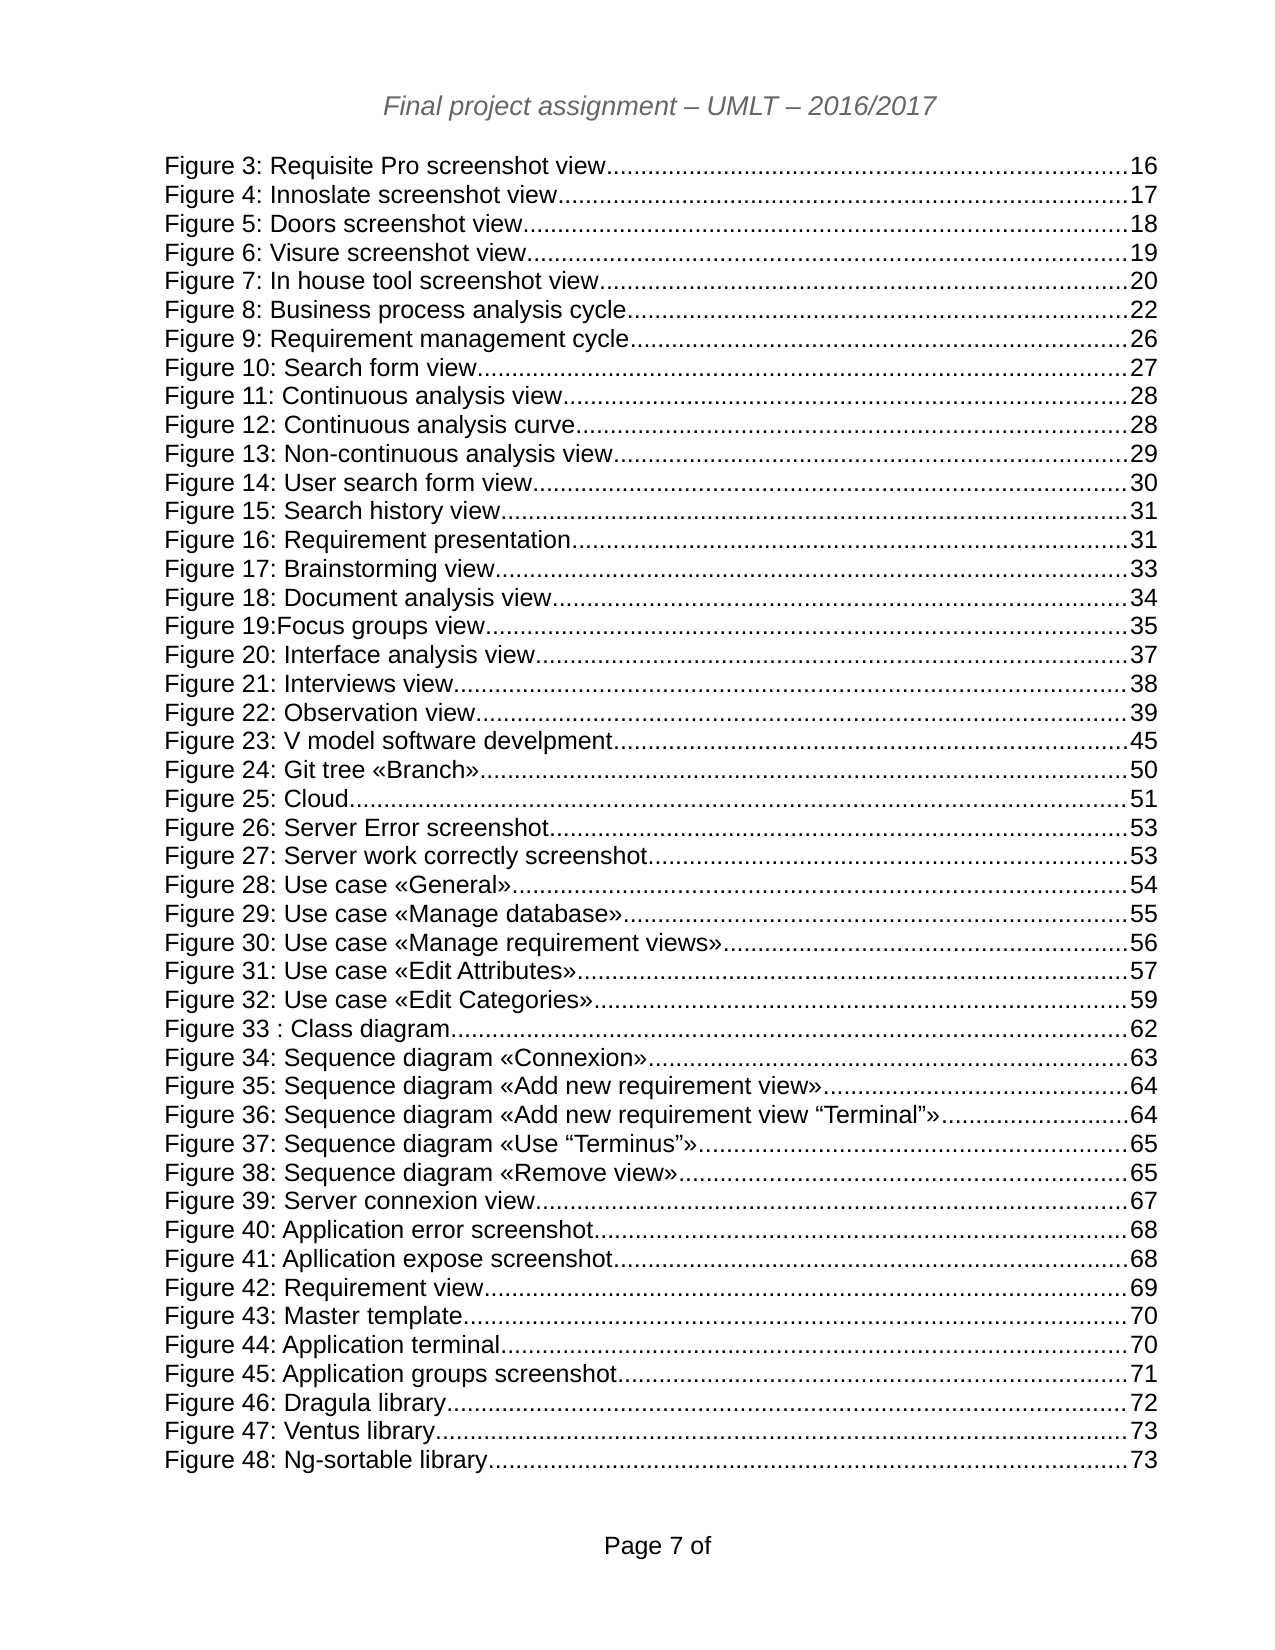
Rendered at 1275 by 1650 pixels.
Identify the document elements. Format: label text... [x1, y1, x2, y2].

text Figure 44: Application terminal 70 [164, 1330, 1158, 1359]
text Figure 48: Ng-sortable library 73 [164, 1445, 1158, 1474]
text Figure 15: Search history view 31 [164, 496, 1158, 525]
text Figure 39: Server connexion view 67 [164, 1186, 1158, 1215]
text Figure 20: Interface analysis view 37 [164, 640, 1158, 669]
text Figure 47: Ventus library 73 [164, 1416, 1158, 1445]
text Figure 35: Sequence diagram «Add new requirement view» 64 [164, 1071, 1158, 1100]
text Figure 6: Visure screenshot view 19 [164, 237, 1158, 266]
text Figure 26: Server Error screenshot 53 [164, 812, 1158, 841]
text Figure 13: Non-continuous analysis view 29 [164, 439, 1158, 467]
text Figure 36: Sequence diagram «Add new requirement view “Terminal”» 64 [164, 1100, 1158, 1129]
text Figure 11: Continuous analysis view 28 [164, 381, 1158, 410]
text Figure 17: Brainstorming view 33 [164, 554, 1158, 582]
text Figure 32: Use case «Edit Categories» 59 [164, 985, 1158, 1014]
text Figure 12: Continuous analysis curve 28 [164, 410, 1158, 439]
text Figure 37: Sequence diagram «Use “Terminus”» 65 [164, 1129, 1158, 1157]
text Figure 16: Requirement presentation 31 [164, 525, 1158, 554]
text Figure 46: Dragula library 72 [164, 1387, 1158, 1416]
text Figure 23: V model software develpment 45 [164, 726, 1158, 755]
text Figure 24: Git tree «Branch» 50 [164, 755, 1158, 784]
text Figure 34: Sequence diagram «Connexion» 63 [164, 1042, 1158, 1071]
text Figure 41: Apllication expose screenshot 68 [164, 1244, 1158, 1272]
text Figure 9: Requirement management cycle 26 [164, 324, 1158, 352]
text Figure 7: In house tool screenshot view 20 [164, 266, 1158, 295]
text Figure 3: Requisite Pro screenshot view 16 [164, 151, 1158, 180]
text Figure 21: Interviews view 38 [164, 669, 1158, 697]
text Figure 5: Doors screenshot view 18 [164, 209, 1158, 237]
text Figure 33 : Class diagram 62 [164, 1014, 1158, 1042]
text Figure 27: Server work correctly screenshot 53 [164, 841, 1158, 870]
text Figure 18: Document analysis view 34 [164, 582, 1158, 611]
text Figure 30: Use case «Manage requirement views» 56 [164, 927, 1158, 956]
text Figure 40: Application error screenshot 68 [164, 1215, 1158, 1244]
text Figure 10: Search form view 27 [164, 352, 1158, 381]
text Figure 38: Sequence diagram «Remove view» 65 [164, 1157, 1158, 1186]
text Figure 31: Use case «Edit Attributes» 57 [164, 956, 1158, 985]
text Figure 19:Focus groups view 35 [164, 611, 1158, 640]
text Figure 8: Business process analysis cycle 22 [164, 295, 1158, 324]
text Figure 22: Observation view 39 [164, 697, 1158, 726]
text Figure 25: Cloud 51 [164, 784, 1158, 812]
text Figure 28: Use case «General» 54 [164, 870, 1158, 899]
text Figure 14: User search form view 30 [164, 467, 1158, 496]
text Figure 42: Requirement view 69 [164, 1272, 1158, 1301]
text Figure 4: Innoslate screenshot view 17 [164, 180, 1158, 209]
text Figure 45: Application groups screenshot 71 [164, 1359, 1158, 1387]
text Figure 29: Use case «Manage database» 55 [164, 899, 1158, 927]
text Figure 43: Master template 70 [164, 1301, 1158, 1330]
